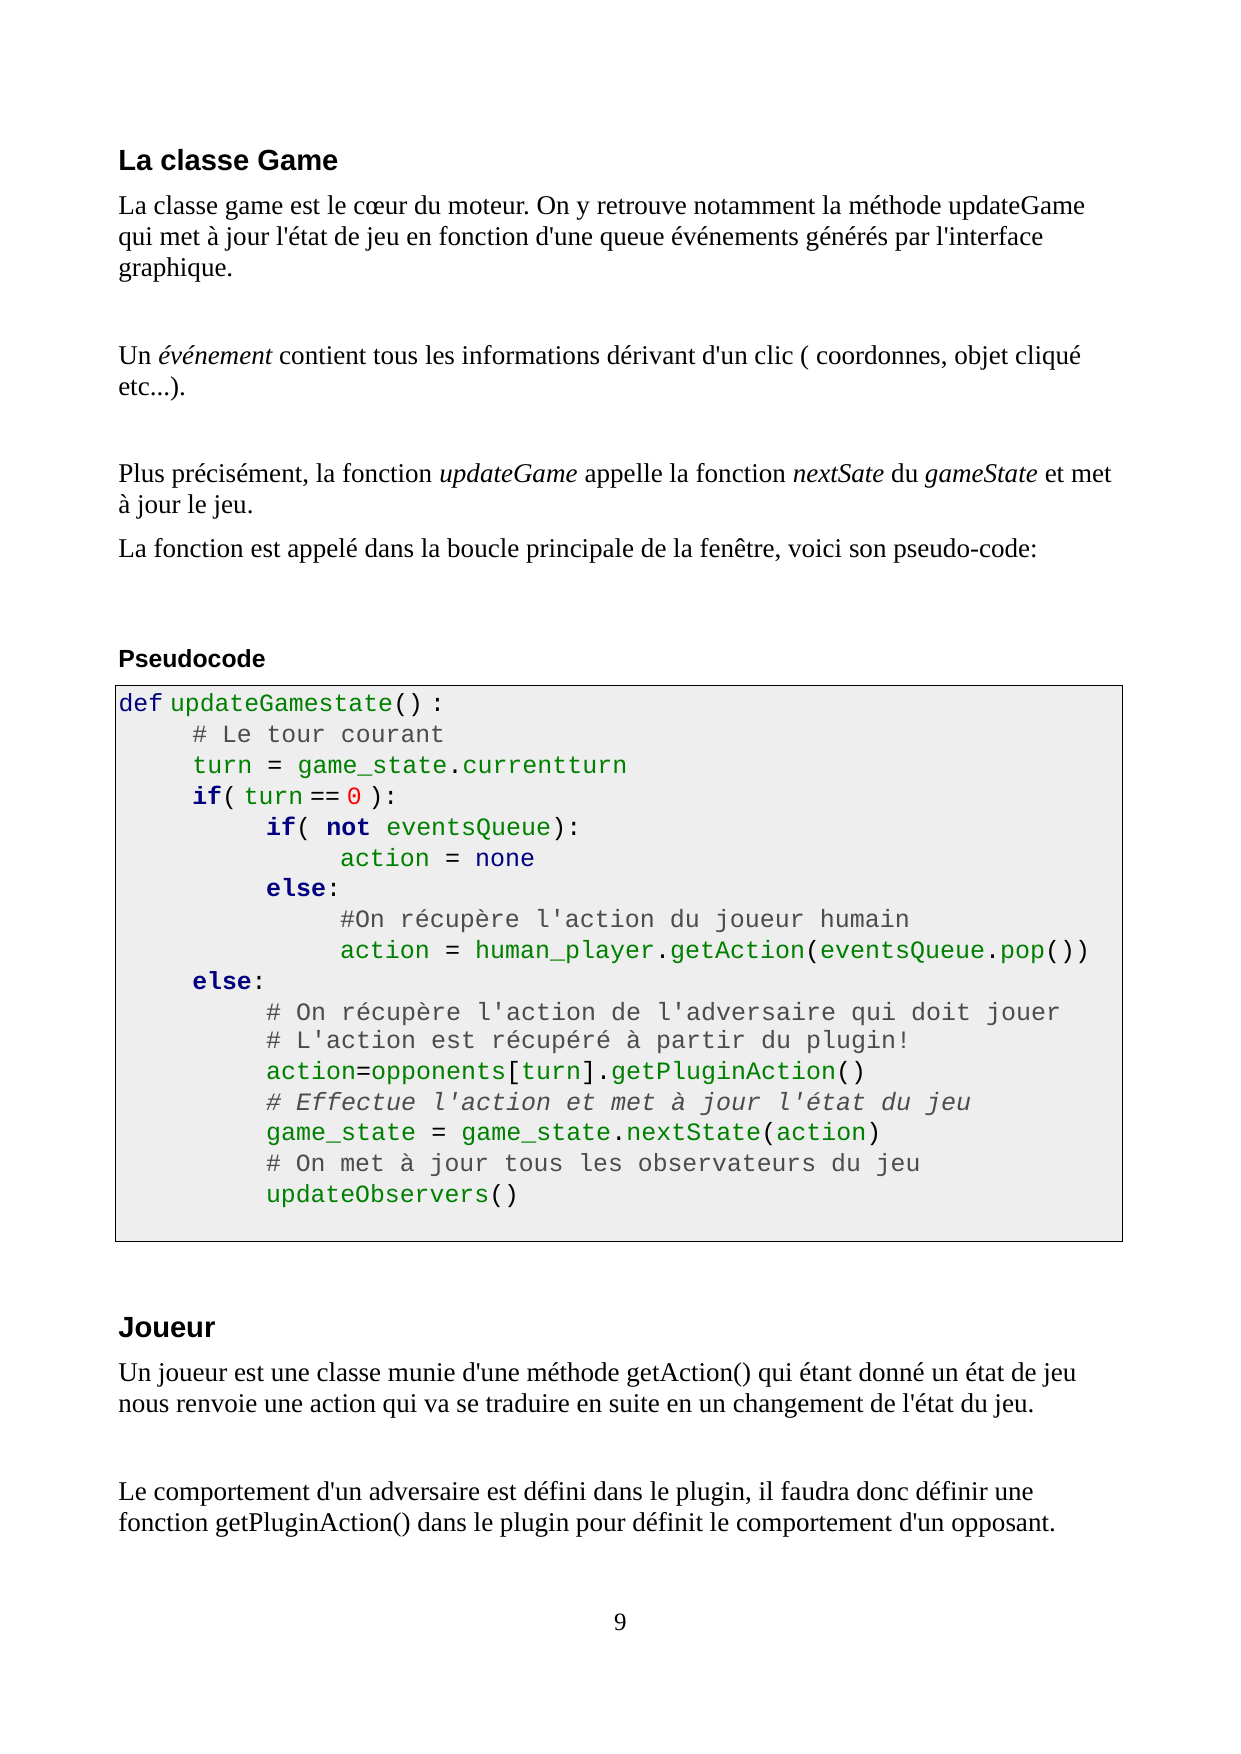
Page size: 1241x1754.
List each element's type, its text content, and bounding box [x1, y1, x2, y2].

text # On récupère l'action de l'adversaire qui doit jouer [116, 993, 1122, 1024]
text if( not eventsQueue): [116, 809, 1122, 839]
subtitle La classe Game [118, 143, 1122, 177]
text #On récupère l'action du joueur humain [116, 901, 1122, 932]
text Un événement contient tous les informations dérivant d'un clic ( coordonnes, objet cliqué etc...). [118, 339, 1122, 401]
text action = none [116, 839, 1122, 870]
text # Effectue l'action et met à jour l'état du jeu [116, 1083, 1122, 1114]
text # On met à jour tous les observateurs du jeu [116, 1145, 1122, 1176]
text # Le tour courant [116, 716, 1122, 747]
text Plus précisément, la fonction updateGame appelle la fonction nextSate du gameState et met à jour le jeu. [118, 457, 1122, 519]
text action=opponents[turn].getPluginAction() [116, 1053, 1122, 1083]
text # L'action est récupéré à partir du plugin! [116, 1024, 1122, 1053]
text else: [116, 870, 1122, 901]
text turn = game_state.currentturn [116, 747, 1122, 778]
text Un joueur est une classe munie d'une méthode getAction() qui étant donné un état de jeu nous renvoie une action qui va se traduire en suite en un changement de l'état du jeu. [118, 1356, 1122, 1418]
subtitle Joueur [118, 1310, 1122, 1344]
text action = human_player.getAction(eventsQueue.pop()) [116, 932, 1122, 963]
text La fonction est appelé dans la boucle principale de la fenêtre, voici son pseudo-code: [118, 532, 1122, 563]
text else: [116, 963, 1122, 993]
text La classe game est le cœur du moteur. On y retrouve notamment la méthode updateGame qui met à jour l'état de jeu en fonction d'une queue événements générés par l'interface graphique. [118, 189, 1122, 283]
text def updateGamestate() : [116, 686, 1122, 716]
text updateObservers() [116, 1176, 1122, 1207]
subtitle Pseudocode [118, 644, 1122, 673]
text game_state = game_state.nextState(action) [116, 1114, 1122, 1145]
text if( turn == 0 ): [116, 778, 1122, 809]
text Le comportement d'un adversaire est défini dans le plugin, il faudra donc définir une fonction getPluginAction() dans le plugin pour définit le comportement d'un opposant. [118, 1475, 1122, 1537]
